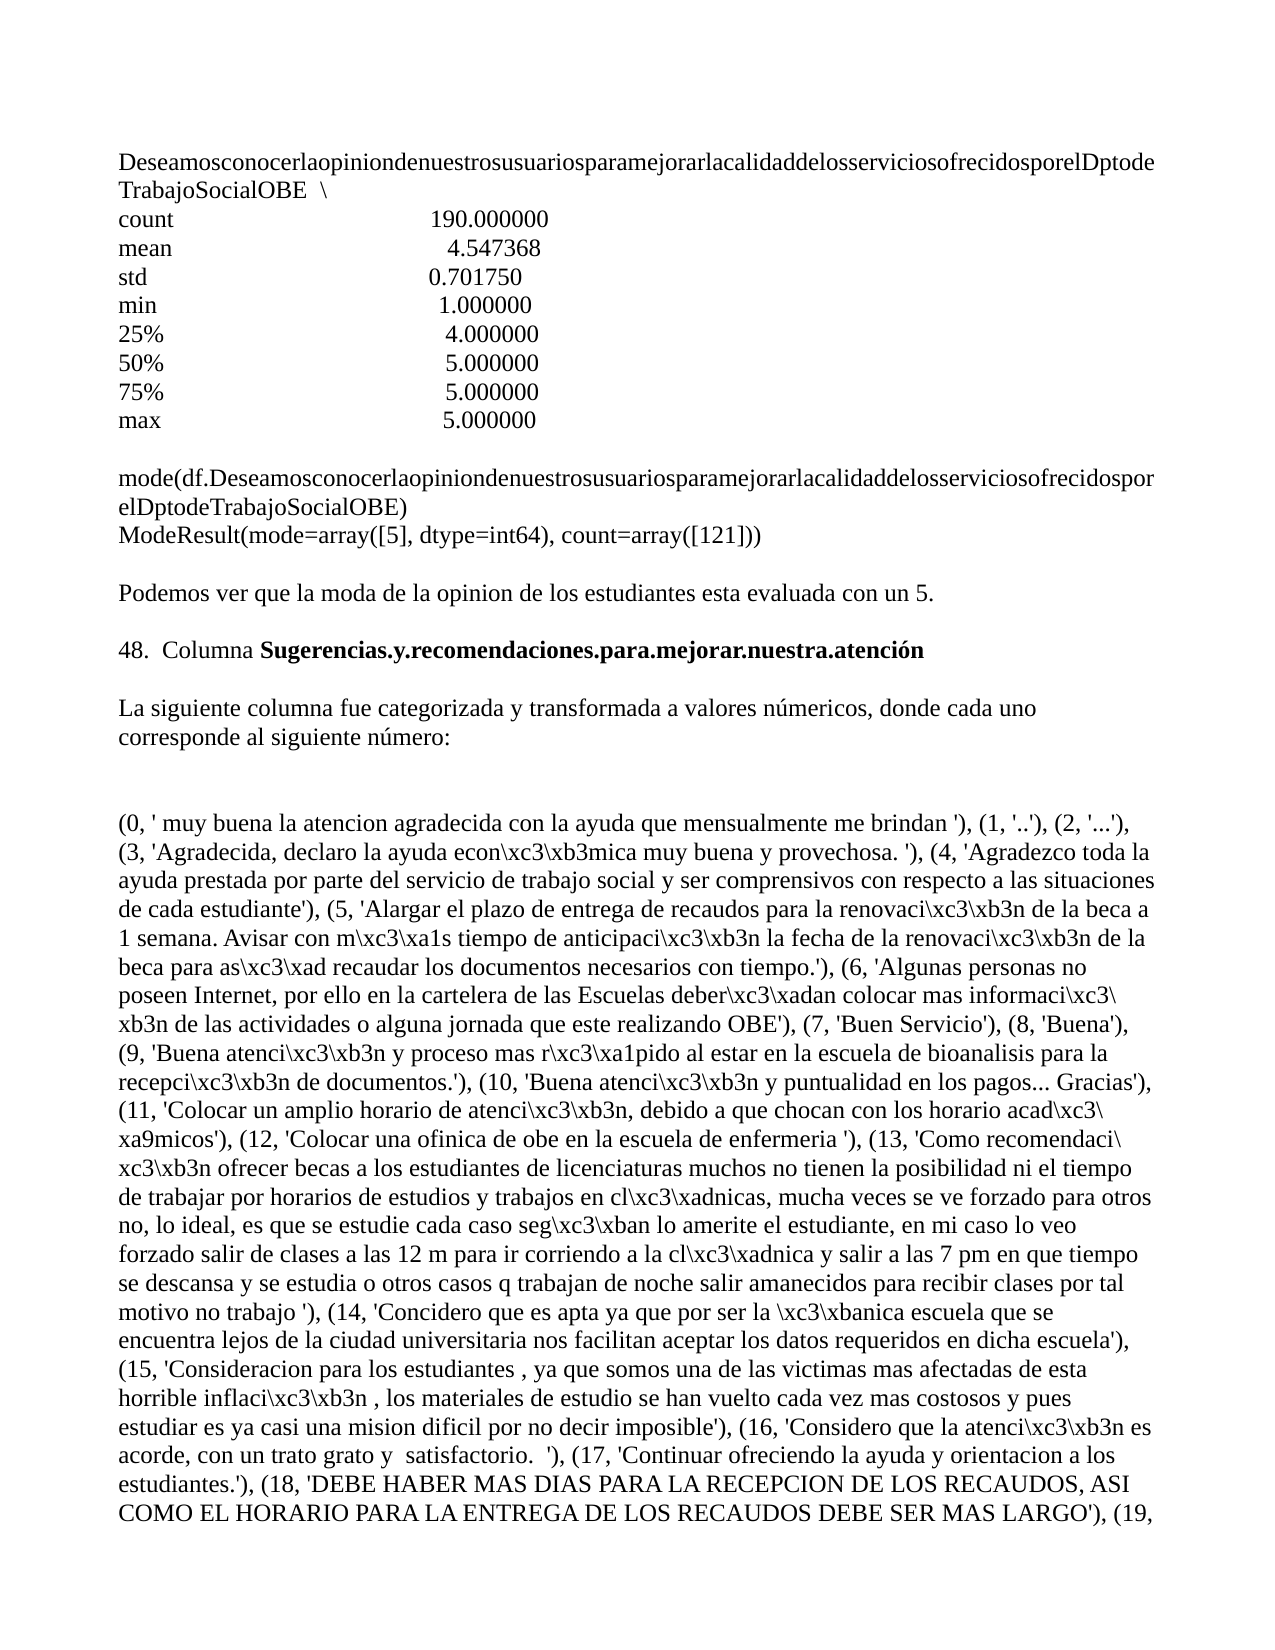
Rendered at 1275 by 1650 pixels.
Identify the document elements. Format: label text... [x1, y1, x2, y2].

text 50% 5.000000 [118, 348, 1157, 377]
text ModeResult(mode=array([5], dtype=int64), count=array([121])) [118, 521, 1157, 549]
text mode(df.DeseamosconocerlaopiniondenuestrosusuariosparamejorarlacalidaddelosserviciosofrecidosporelDptodeTrabajoSocialOBE) [118, 463, 1157, 521]
text DeseamosconocerlaopiniondenuestrosusuariosparamejorarlacalidaddelosserviciosofrecidosporelDptodeTrabajoSocialOBE \ [118, 118, 1157, 204]
text std 0.701750 [118, 262, 1157, 291]
text Podemos ver que la moda de la opinion de los estudiantes esta evaluada con un 5. [118, 578, 1157, 607]
text 48. Columna Sugerencias.y.recomendaciones.para.mejorar.nuestra.atención [118, 636, 1157, 664]
text count 190.000000 [118, 204, 1157, 233]
text 25% 4.000000 [118, 319, 1157, 348]
text min 1.000000 [118, 291, 1157, 319]
text (0, ' muy buena la atencion agradecida con la ayuda que mensualmente me brindan '), (1, '..'), (2, '...'), (3, 'Agradecida, declaro la ayuda econ\xc3\xb3mica muy buena y provechosa. '), (4, 'Agradezco toda la ayuda prestada por parte del servicio de trabajo social y ser comprensivos con respecto a las situaciones de cada estudiante'), (5, 'Alargar el plazo de entrega de recaudos para la renovaci\xc3\xb3n de la beca a 1 semana. Avisar con m\xc3\xa1s tiempo de anticipaci\xc3\xb3n la fecha de la renovaci\xc3\xb3n de la beca para as\xc3\xad recaudar los documentos necesarios con tiempo.'), (6, 'Algunas personas no poseen Internet, por ello en la cartelera de las Escuelas deber\xc3\xadan colocar mas informaci\xc3\xb3n de las actividades o alguna jornada que este realizando OBE'), (7, 'Buen Servicio'), (8, 'Buena'), (9, 'Buena atenci\xc3\xb3n y proceso mas r\xc3\xa1pido al estar en la escuela de bioanalisis para la recepci\xc3\xb3n de documentos.'), (10, 'Buena atenci\xc3\xb3n y puntualidad en los pagos... Gracias'), (11, 'Colocar un amplio horario de atenci\xc3\xb3n, debido a que chocan con los horario acad\xc3\xa9micos'), (12, 'Colocar una ofinica de obe en la escuela de enfermeria '), (13, 'Como recomendaci\xc3\xb3n ofrecer becas a los estudiantes de licenciaturas muchos no tienen la posibilidad ni el tiempo de trabajar por horarios de estudios y trabajos en cl\xc3\xadnicas, mucha veces se ve forzado para otros no, lo ideal, es que se estudie cada caso seg\xc3\xban lo amerite el estudiante, en mi caso lo veo forzado salir de clases a las 12 m para ir corriendo a la cl\xc3\xadnica y salir a las 7 pm en que tiempo se descansa y se estudia o otros casos q trabajan de noche salir amanecidos para recibir clases por tal motivo no trabajo '), (14, 'Concidero que es apta ya que por ser la \xc3\xbanica escuela que se encuentra lejos de la ciudad universitaria nos facilitan aceptar los datos requeridos en dicha escuela'), (15, 'Consideracion para los estudiantes , ya que somos una de las victimas mas afectadas de esta horrible inflaci\xc3\xb3n , los materiales de estudio se han vuelto cada vez mas costosos y pues estudiar es ya casi una mision dificil por no decir imposible'), (16, 'Considero que la atenci\xc3\xb3n es acorde, con un trato grato y satisfactorio. '), (17, 'Continuar ofreciendo la ayuda y orientacion a los estudiantes.'), (18, 'DEBE HABER MAS DIAS PARA LA RECEPCION DE LOS RECAUDOS, ASI COMO EL HORARIO PARA LA ENTREGA DE LOS RECAUDOS DEBE SER MAS LARGO'), (19, [118, 808, 1157, 1527]
text mean 4.547368 [118, 233, 1157, 262]
text La siguiente columna fue categorizada y transformada a valores númericos, donde cada uno corresponde al siguiente número: [118, 693, 1157, 751]
text 75% 5.000000 [118, 377, 1157, 406]
text max 5.000000 [118, 406, 1157, 434]
